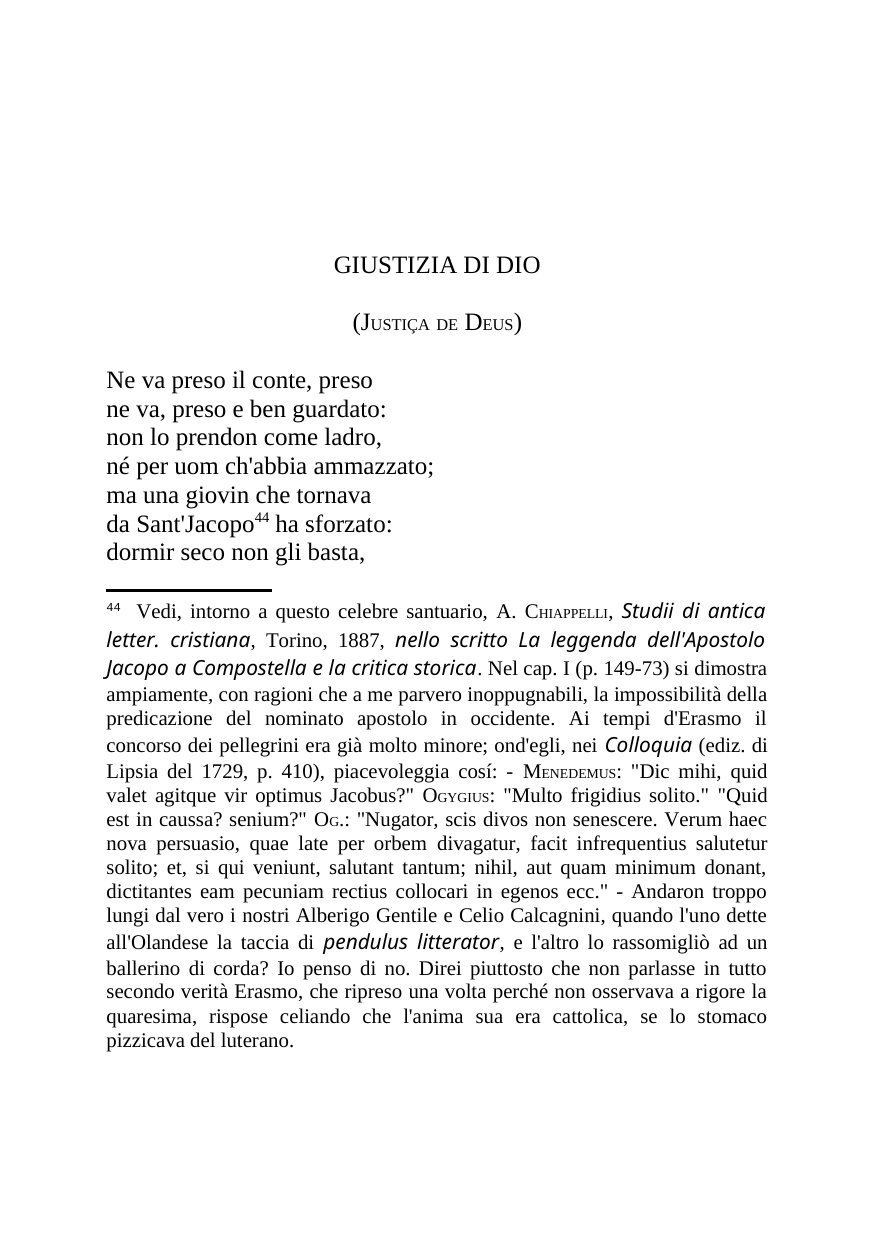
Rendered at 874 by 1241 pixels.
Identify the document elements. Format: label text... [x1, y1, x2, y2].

text né per uom ch'abbia ammazzato; [106, 451, 768, 480]
text (Justiça de Deus) [106, 307, 768, 336]
text ma una giovin che tornava [106, 480, 768, 509]
text Vedi, intorno a questo celebre santuario, A. Chiappelli, Studii di antica letter. cristiana, Torino, 1887, nello scritto La leggenda dell'Apostolo Jacopo a Compostella e la critica storica. Nel cap. I (p. 149-73) si dimostra ampiamente, con ragioni che a me parvero inoppugnabili, la impossibilità della predicazione del nominato apostolo in occidente. Ai tempi d'Erasmo il concorso dei pellegrini era già molto minore; ond'egli, nei Colloquia (ediz. di Lipsia del 1729, p. 410), piacevoleggia cosí: - Menedemus: "Dic mihi, quid valet agitque vir optimus Jacobus?" Ogygius: "Multo frigidius solito." "Quid est in caussa? senium?" Og.: "Nugator, scis divos non senescere. Verum haec nova persuasio, quae late per orbem divagatur, facit infrequentius salutetur solito; et, si qui veniunt, salutant tantum; nihil, aut quam minimum donant, dictitantes eam pecuniam rectius collocari in egenos ecc." - Andaron troppo lungi dal vero i nostri Alberigo Gentile e Celio Calcagnini, quando l'uno dette all'Olandese la taccia di pendulus litterator, e l'altro lo rassomigliò ad un ballerino di corda? Io penso di no. Direi piuttosto che non parlasse in tutto secondo verità Erasmo, che ripreso una volta perché non osservava a rigore la quaresima, rispose celiando che l'anima sua era cattolica, se lo stomaco pizzicava del luterano. [106, 597, 768, 1052]
text GIUSTIZIA DI DIO [106, 250, 768, 279]
text dormir seco non gli basta, [106, 537, 768, 566]
text Ne va preso il conte, preso [106, 365, 768, 394]
text da Sant'Jacopo ha sforzato: [106, 509, 768, 537]
text ne va, preso e ben guardato: [106, 394, 768, 422]
text non lo prendon come ladro, [106, 422, 768, 451]
